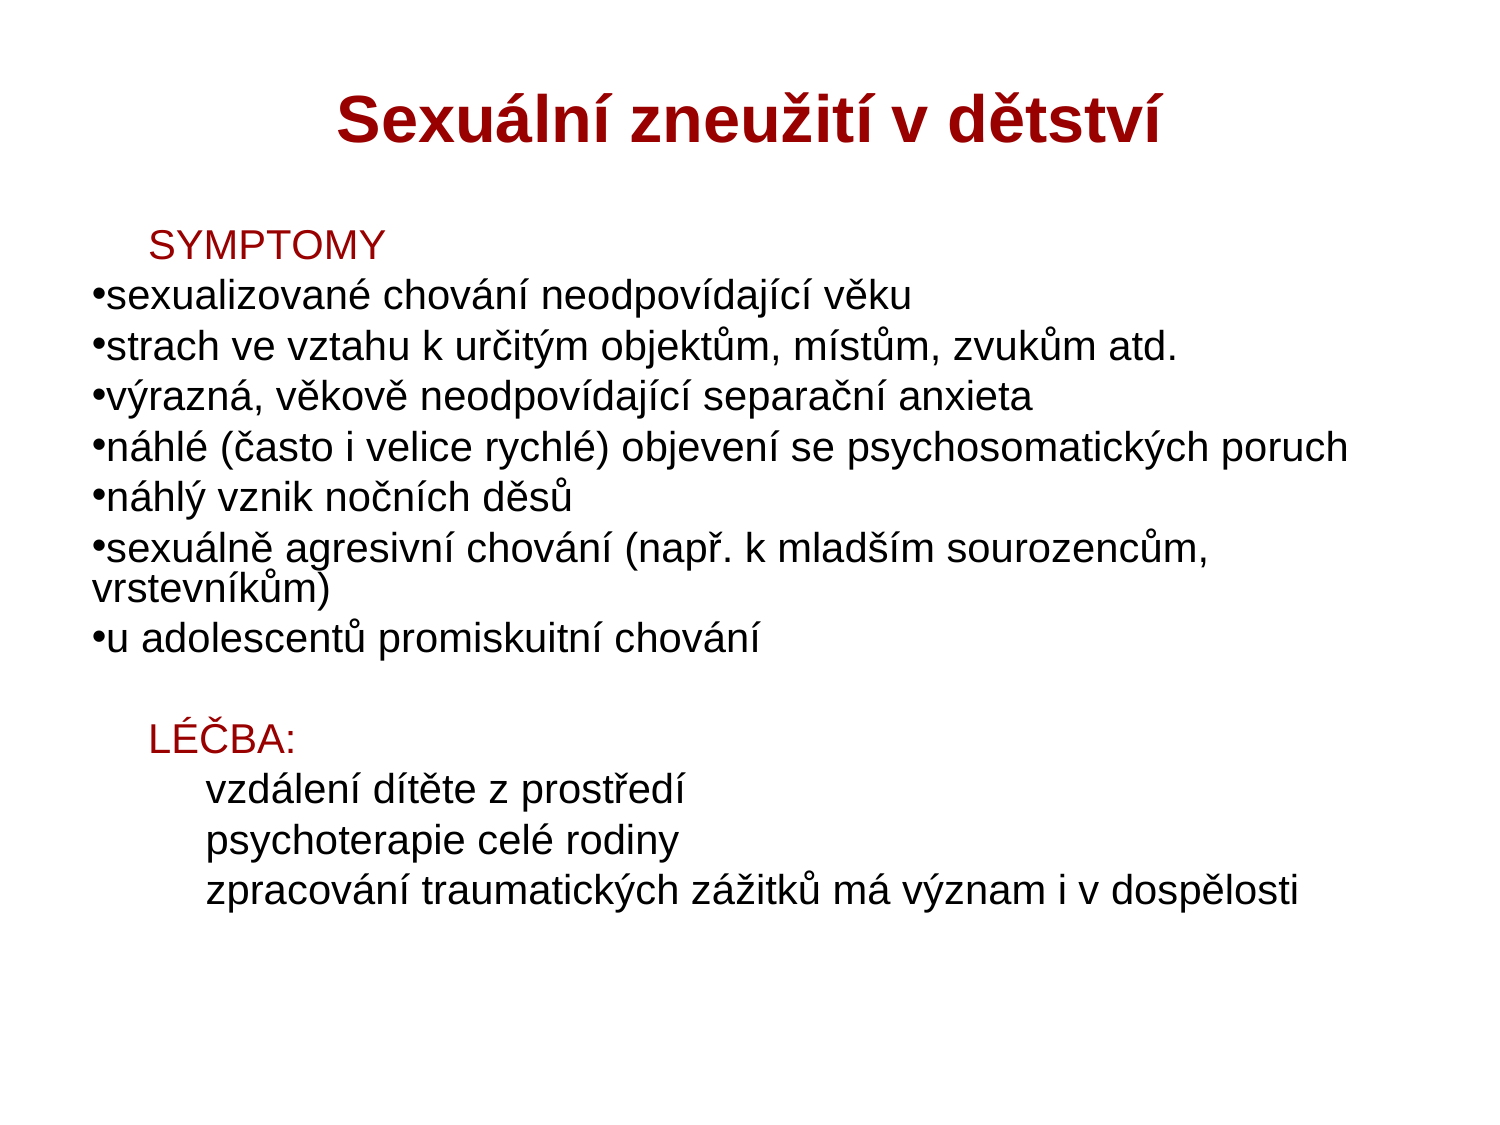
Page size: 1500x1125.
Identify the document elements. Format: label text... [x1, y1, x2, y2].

list SYMPTOMY sexualizované chování neodpovídající věku strach ve vztahu k určitým objektům, místům, zvukům atd. výrazná, věkově neodpovídající separační anxieta náhlé (často i velice rychlé) objevení se psychosomatických poruch náhlý vznik nočních děsů sexuálně agresivní chování (např. k mladším sourozencům, vrstevníkům) u adolescentů promiskuitní chování LÉČBA: vzdálení dítěte z prostředí psychoterapie celé rodiny zpracování traumatických zážitků má význam i v dospělosti [76, 219, 1427, 1083]
title Sexuální zneužití v dětství [75, 68, 1426, 149]
